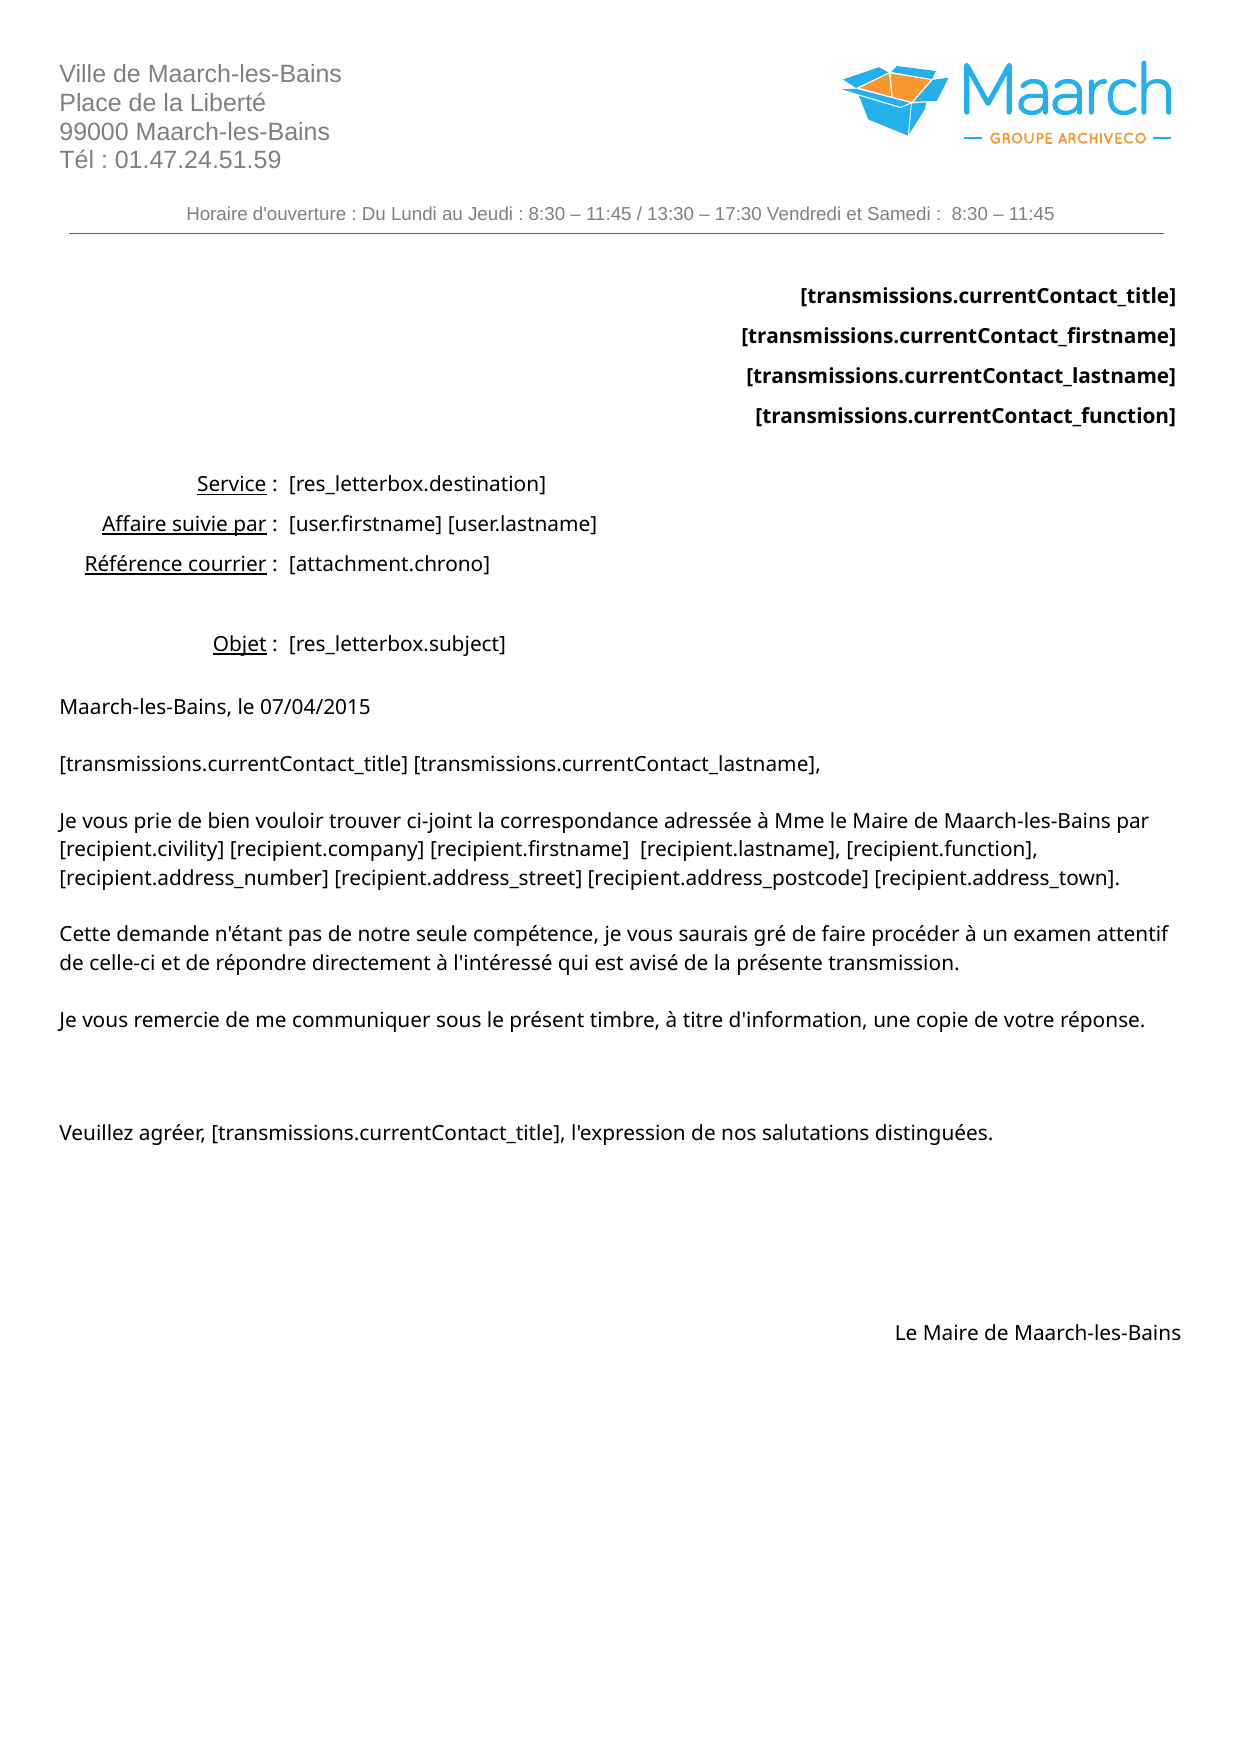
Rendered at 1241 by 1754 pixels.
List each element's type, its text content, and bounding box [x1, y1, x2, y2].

table_header [res_letterbox.destination] [283, 464, 816, 504]
table_cell [59, 584, 283, 623]
table_cell [res_letterbox.subject] [283, 623, 816, 663]
text [transmissions.currentContact_title] [transmissions.currentContact_lastname], [59, 749, 1181, 777]
table_header [transmissions.currentContact_title] [60, 275, 1182, 315]
table_cell Objet : [59, 623, 283, 663]
text Je vous prie de bien vouloir trouver ci-joint la correspondance adressée à Mme le Maire de Maarch-les-Bains par [recipient.civility] [recipient.company] [recipient.firstname] [recipient.lastname], [recipient.function], [recipient.address_number] [recipient.address_street] [recipient.address_postcode] [recipient.address_town]. [59, 806, 1181, 891]
table_cell [user.firstname] [user.lastname] [283, 504, 816, 543]
table_header Service : [59, 464, 283, 504]
text Veuillez agréer, [transmissions.currentContact_title], l'expression de nos salutations distinguées. [59, 1118, 1181, 1147]
text Cette demande n'étant pas de notre seule compétence, je vous saurais gré de faire procéder à un examen attentif de celle-ci et de répondre directement à l'intéressé qui est avisé de la présente transmission. [59, 919, 1181, 976]
table_cell [283, 584, 816, 623]
table_cell [attachment.chrono] [283, 544, 816, 583]
table_cell Référence courrier : [59, 544, 283, 583]
table_cell Affaire suivie par : [59, 504, 283, 543]
text Maarch-les-Bains, le 07/04/2015 [59, 692, 1181, 720]
table_cell [transmissions.currentContact_function] [60, 395, 1182, 435]
text Je vous remercie de me communiquer sous le présent timbre, à titre d'information, une copie de votre réponse. [59, 1005, 1181, 1033]
text Le Maire de Maarch-les-Bains [59, 1318, 1181, 1346]
table_cell [transmissions.currentContact_firstname] [60, 315, 1182, 355]
table_cell [transmissions.currentContact_lastname] [60, 355, 1182, 395]
